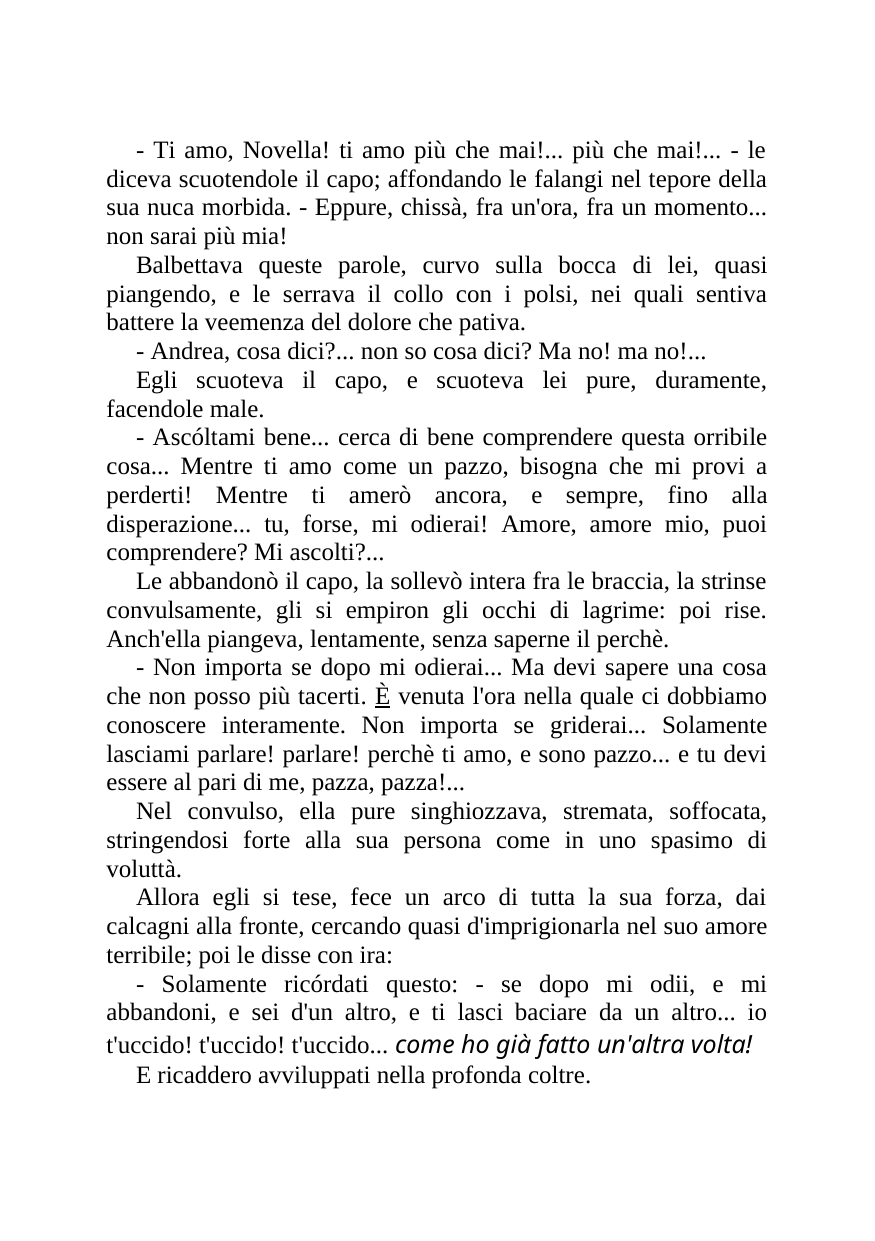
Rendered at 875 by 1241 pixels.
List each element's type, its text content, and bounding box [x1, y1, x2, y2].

text Allora egli si tese, fece un arco di tutta la sua forza, dai calcagni alla fronte, cercando quasi d'imprigionarla nel suo amore terribile; poi le disse con ira: [106, 882, 768, 969]
text Nel convulso, ella pure singhiozzava, stremata, soffocata, stringendosi forte alla sua persona come in uno spasimo di voluttà. [106, 796, 768, 882]
text Balbettava queste parole, curvo sulla bocca di lei, quasi piangendo, e le serrava il collo con i polsi, nei quali sentiva battere la veemenza del dolore che pativa. [106, 250, 768, 336]
text - Ti amo, Novella! ti amo più che mai!... più che mai!... - le diceva scuotendole il capo; affondando le falangi nel tepore della sua nuca morbida. - Eppure, chissà, fra un'ora, fra un momento... non sarai più mia! [106, 135, 768, 250]
text - Solamente ricórdati questo: - se dopo mi odii, e mi abbandoni, e sei d'un altro, e ti lasci baciare da un altro... io t'uccido! t'uccido! t'uccido... come ho già fatto un'altra volta! [106, 969, 768, 1060]
text Le abbandonò il capo, la sollevò intera fra le braccia, la strinse convulsamente, gli si empiron gli occhi di lagrime: poi rise. Anch'ella piangeva, lentamente, senza saperne il perchè. [106, 566, 768, 652]
text E ricaddero avviluppati nella profonda coltre. [106, 1060, 768, 1089]
text Egli scuoteva il capo, e scuoteva lei pure, duramente, facendole male. [106, 365, 768, 422]
text - Andrea, cosa dici?... non so cosa dici? Ma no! ma no!... [106, 336, 768, 365]
text - Ascóltami bene... cerca di bene comprendere questa orribile cosa... Mentre ti amo come un pazzo, bisogna che mi provi a perderti! Mentre ti amerò ancora, e sempre, fino alla disperazione... tu, forse, mi odierai! Amore, amore mio, puoi comprendere? Mi ascolti?... [106, 422, 768, 566]
text - Non importa se dopo mi odierai... Ma devi sapere una cosa che non posso più tacerti. È venuta l'ora nella quale ci dobbiamo conoscere interamente. Non importa se griderai... Solamente lasciami parlare! parlare! perchè ti amo, e sono pazzo... e tu devi essere al pari di me, pazza, pazza!... [106, 652, 768, 796]
